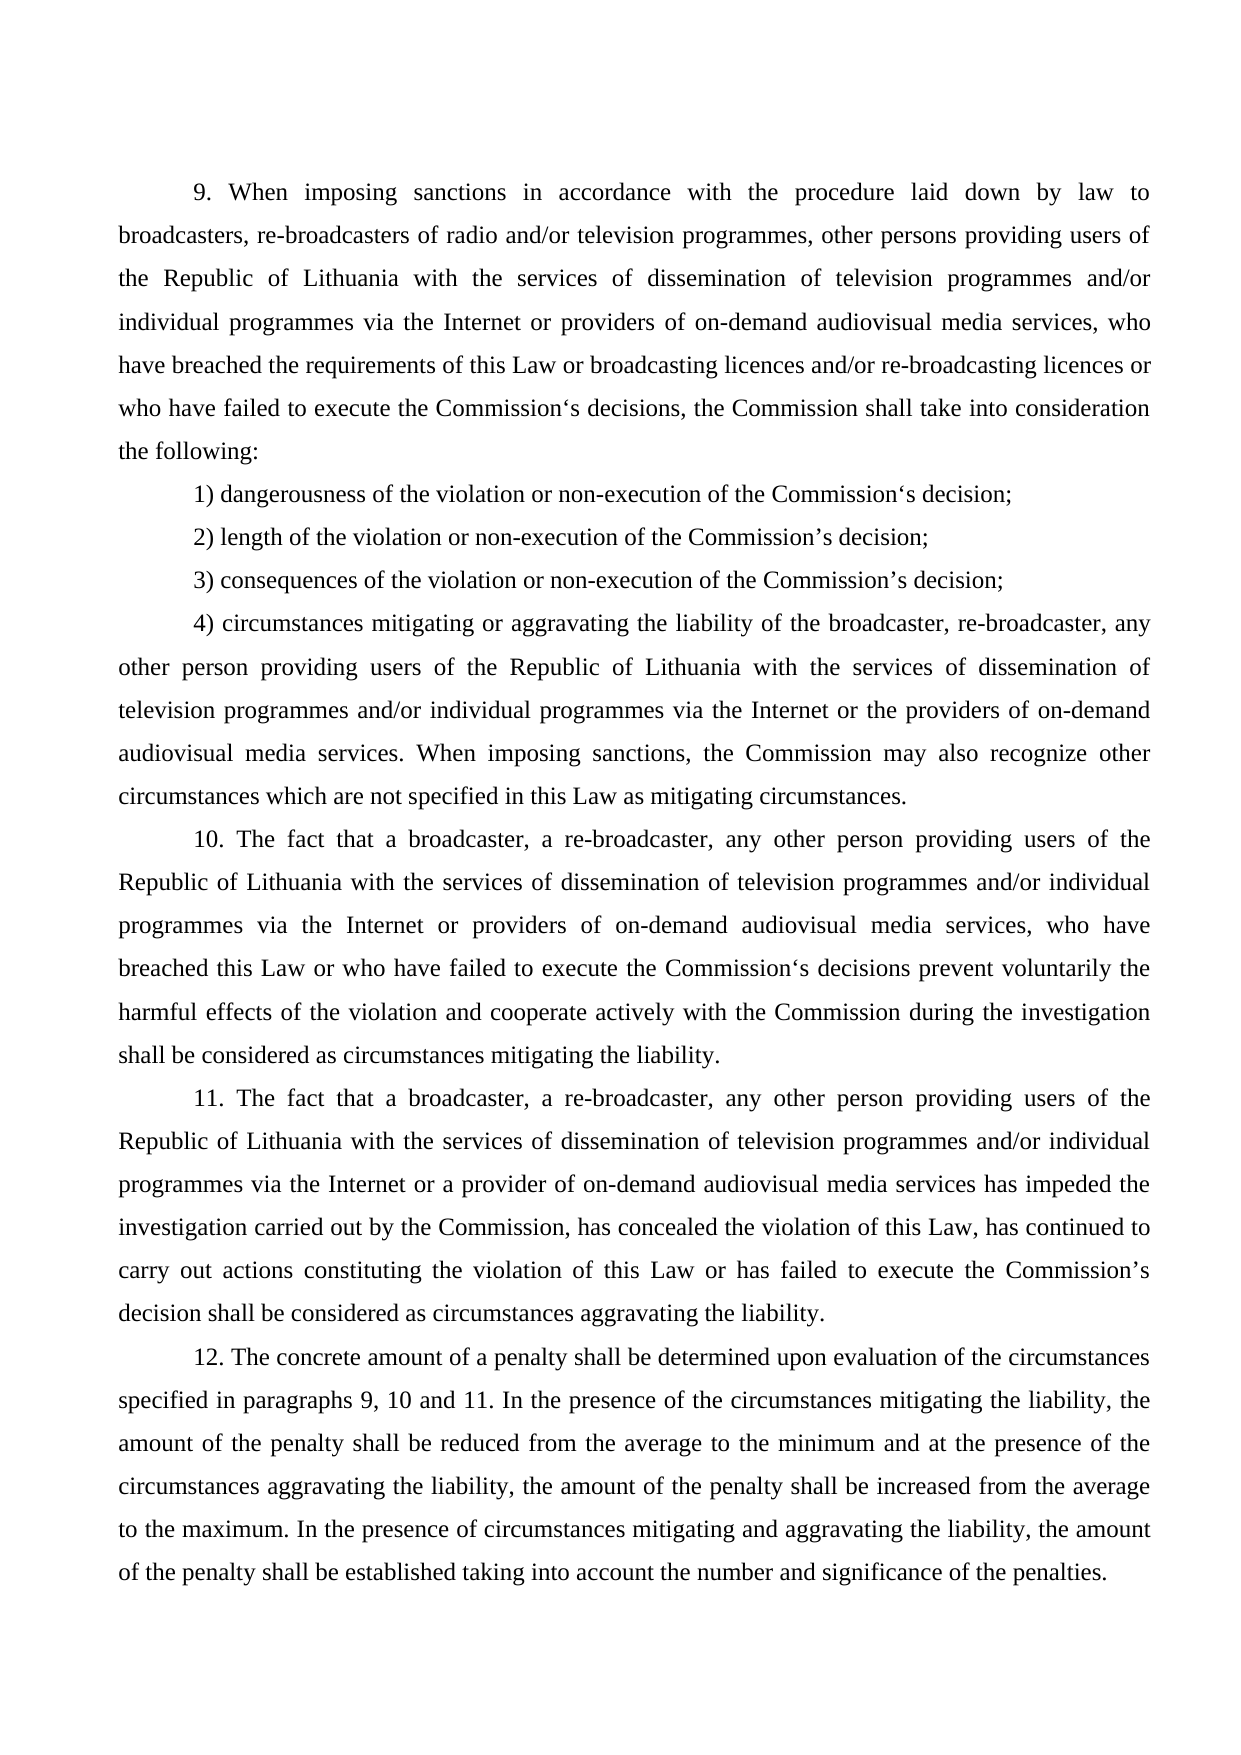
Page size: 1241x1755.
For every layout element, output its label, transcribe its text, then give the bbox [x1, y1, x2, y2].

text 3) consequences of the violation or non-execution of the Commission’s decision; [118, 565, 1152, 594]
text 10. The fact that a broadcaster, a re-broadcaster, any other person providing users of the Republic of Lithuania with the services of dissemination of television programmes and/or individual programmes via the Internet or providers of on-demand audiovisual media services, who have breached this Law or who have failed to execute the Commission‘s decisions prevent voluntarily the harmful effects of the violation and cooperate actively with the Commission during the investigation shall be considered as circumstances mitigating the liability. [118, 824, 1152, 1068]
text 12. The concrete amount of a penalty shall be determined upon evaluation of the circumstances specified in paragraphs 9, 10 and 11. In the presence of the circumstances mitigating the liability, the amount of the penalty shall be reduced from the average to the minimum and at the presence of the circumstances aggravating the liability, the amount of the penalty shall be increased from the average to the maximum. In the presence of circumstances mitigating and aggravating the liability, the amount of the penalty shall be established taking into account the number and significance of the penalties. [118, 1342, 1152, 1586]
text 1) dangerousness of the violation or non-execution of the Commission‘s decision; [118, 479, 1152, 508]
text 2) length of the violation or non-execution of the Commission’s decision; [118, 522, 1152, 551]
text 4) circumstances mitigating or aggravating the liability of the broadcaster, re-broadcaster, any other person providing users of the Republic of Lithuania with the services of dissemination of television programmes and/or individual programmes via the Internet or the providers of on-demand audiovisual media services. When imposing sanctions, the Commission may also recognize other circumstances which are not specified in this Law as mitigating circumstances. [118, 608, 1152, 810]
text 9. When imposing sanctions in accordance with the procedure laid down by law to broadcasters, re-broadcasters of radio and/or television programmes, other persons providing users of the Republic of Lithuania with the services of dissemination of television programmes and/or individual programmes via the Internet or providers of on-demand audiovisual media services, who have breached the requirements of this Law or broadcasting licences and/or re-broadcasting licences or who have failed to execute the Commission‘s decisions, the Commission shall take into consideration the following: [118, 177, 1152, 465]
text 11. The fact that a broadcaster, a re-broadcaster, any other person providing users of the Republic of Lithuania with the services of dissemination of television programmes and/or individual programmes via the Internet or a provider of on-demand audiovisual media services has impeded the investigation carried out by the Commission, has concealed the violation of this Law, has continued to carry out actions constituting the violation of this Law or has failed to execute the Commission’s decision shall be considered as circumstances aggravating the liability. [118, 1083, 1152, 1327]
